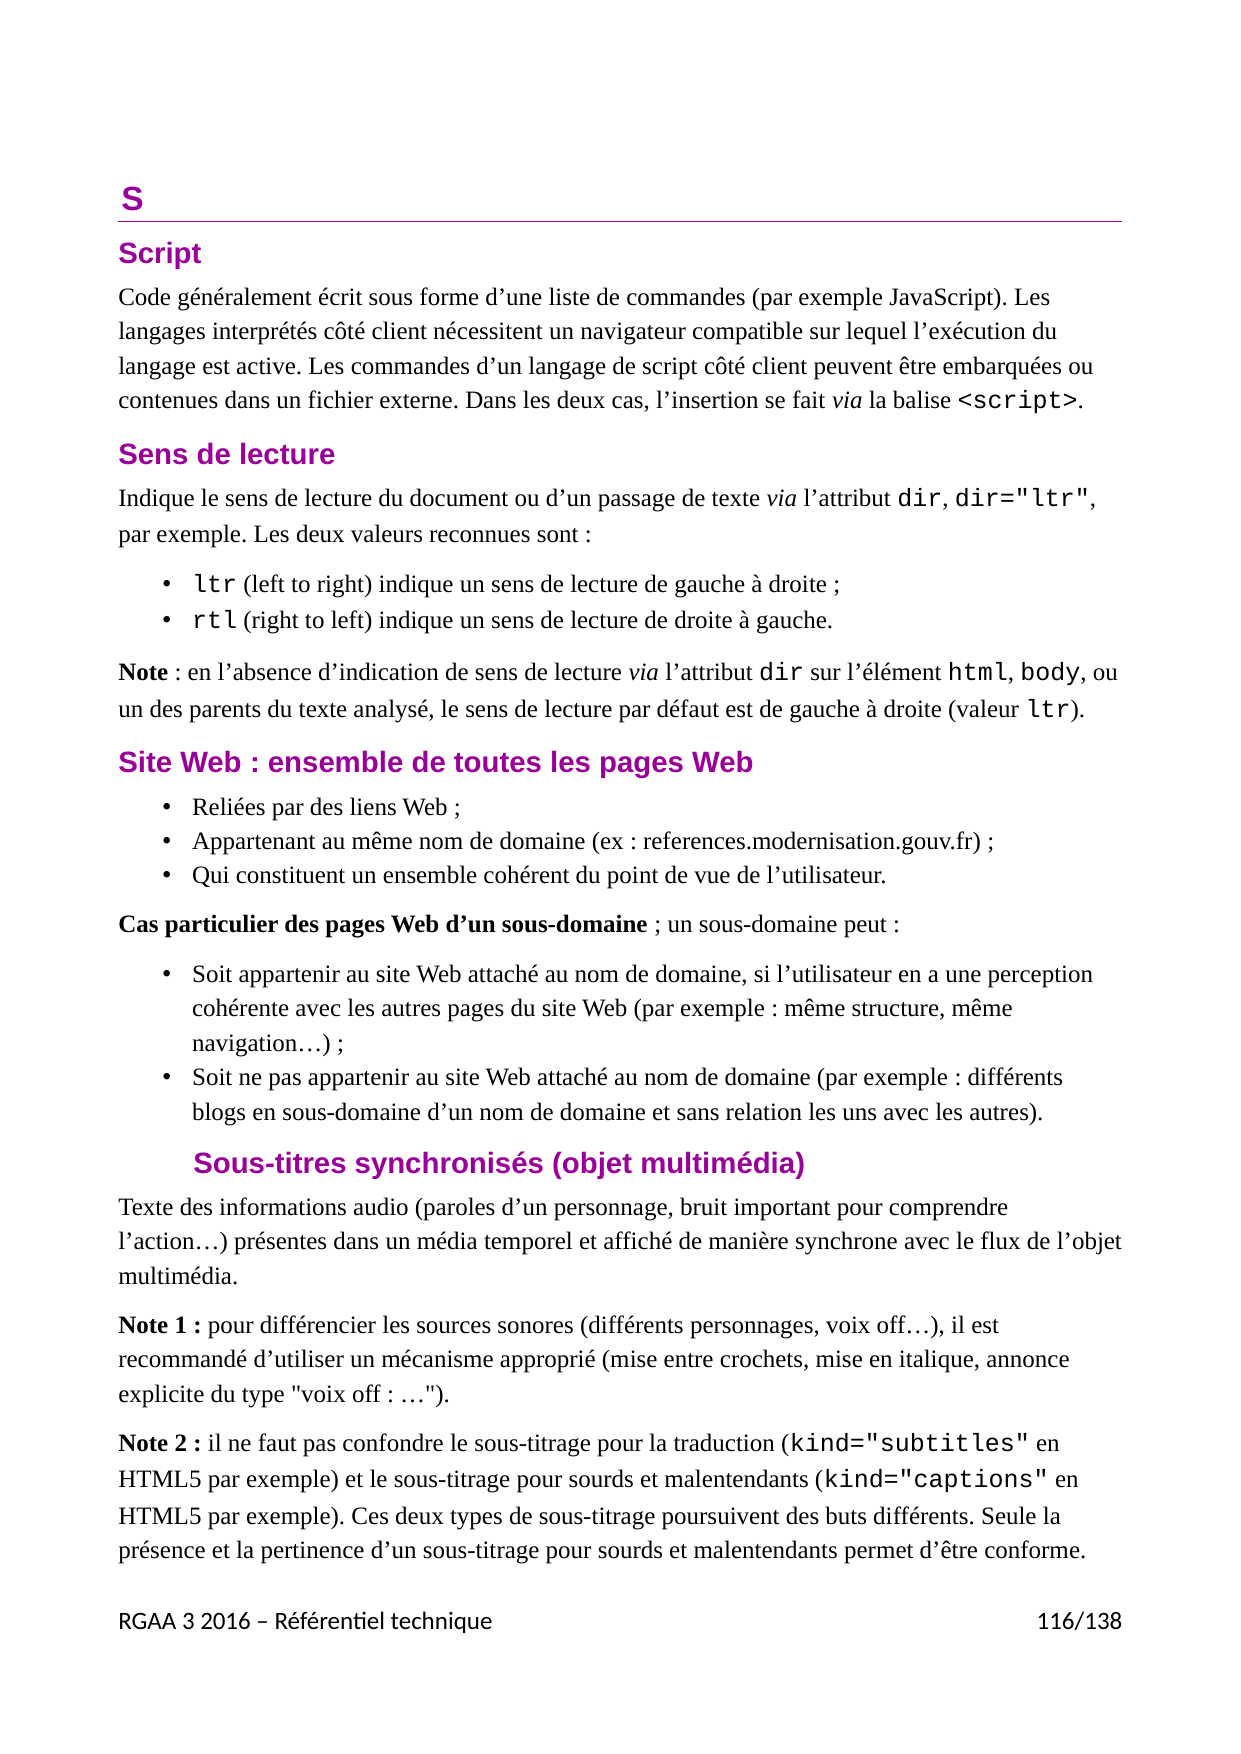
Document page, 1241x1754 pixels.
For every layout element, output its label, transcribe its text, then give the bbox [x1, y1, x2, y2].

text Note 2 : il ne faut pas confondre le sous-titrage pour la traduction (kind="subtitles" en HTML5 par exemple) et le sous-titrage pour sourds et malentendants (kind="captions" en HTML5 par exemple). Ces deux types de sous-titrage poursuivent des buts différents. Seule la présence et la pertinence d’un sous-titrage pour sourds et malentendants permet d’être conforme. [118, 1428, 1122, 1564]
list Soit appartenir au site Web attaché au nom de domaine, si l’utilisateur en a une perception cohérente avec les autres pages du site Web (par exemple : même structure, même navigation…) ; [162, 959, 1122, 1056]
list Soit ne pas appartenir au site Web attaché au nom de domaine (par exemple : différents blogs en sous-domaine d’un nom de domaine et sans relation les uns avec les autres). [162, 1062, 1122, 1125]
list Qui constituent un ensemble cohérent du point de vue de l’utilisateur. [162, 861, 1122, 889]
subtitle S [118, 176, 1122, 221]
text Note : en l’absence d’indication de sens de lecture via l’attribut dir sur l’élément html, body, ou un des parents du texte analysé, le sens de lecture par défaut est de gauche à droite (valeur ltr). [118, 657, 1122, 724]
text Cas particulier des pages Web d’un sous-domaine ; un sous-domaine peut : [118, 909, 1122, 938]
list Appartenant au même nom de domaine (ex : references.modernisation.gouv.fr) ; [162, 826, 1122, 855]
text Code généralement écrit sous forme d’une liste de commandes (par exemple JavaScript). Les langages interprétés côté client nécessitent un navigateur compatible sur lequel l’exécution du langage est active. Les commandes d’un langage de script côté client peuvent être embarquées ou contenues dans un fichier externe. Dans les deux cas, l’insertion se fait via la balise <script>. [118, 282, 1122, 416]
text Texte des informations audio (paroles d’un personnage, bruit important pour comprendre l’action…) présentes dans un média temporel et affiché de manière synchrone avec le flux de l’objet multimédia. [118, 1192, 1122, 1289]
list rtl (right to left) indique un sens de lecture de droite à gauche. [162, 606, 1122, 636]
subtitle Sous-titres synchronisés (objet multimédia) [118, 1146, 1122, 1179]
list ltr (left to right) indique un sens de lecture de gauche à droite ; [162, 569, 1122, 599]
subtitle Script [118, 236, 1122, 269]
list Reliées par des liens Web ; [162, 792, 1122, 820]
text Indique le sens de lecture du document ou d’un passage de texte via l’attribut dir, dir="ltr", par exemple. Les deux valeurs reconnues sont : [118, 483, 1122, 548]
subtitle Site Web : ensemble de toutes les pages Web [118, 745, 1122, 779]
subtitle Sens de lecture [118, 437, 1122, 471]
text Note 1 : pour différencier les sources sonores (différents personnages, voix off…), il est recommandé d’utiliser un mécanisme approprié (mise entre crochets, mise en italique, annonce explicite du type "voix off : …"). [118, 1310, 1122, 1408]
